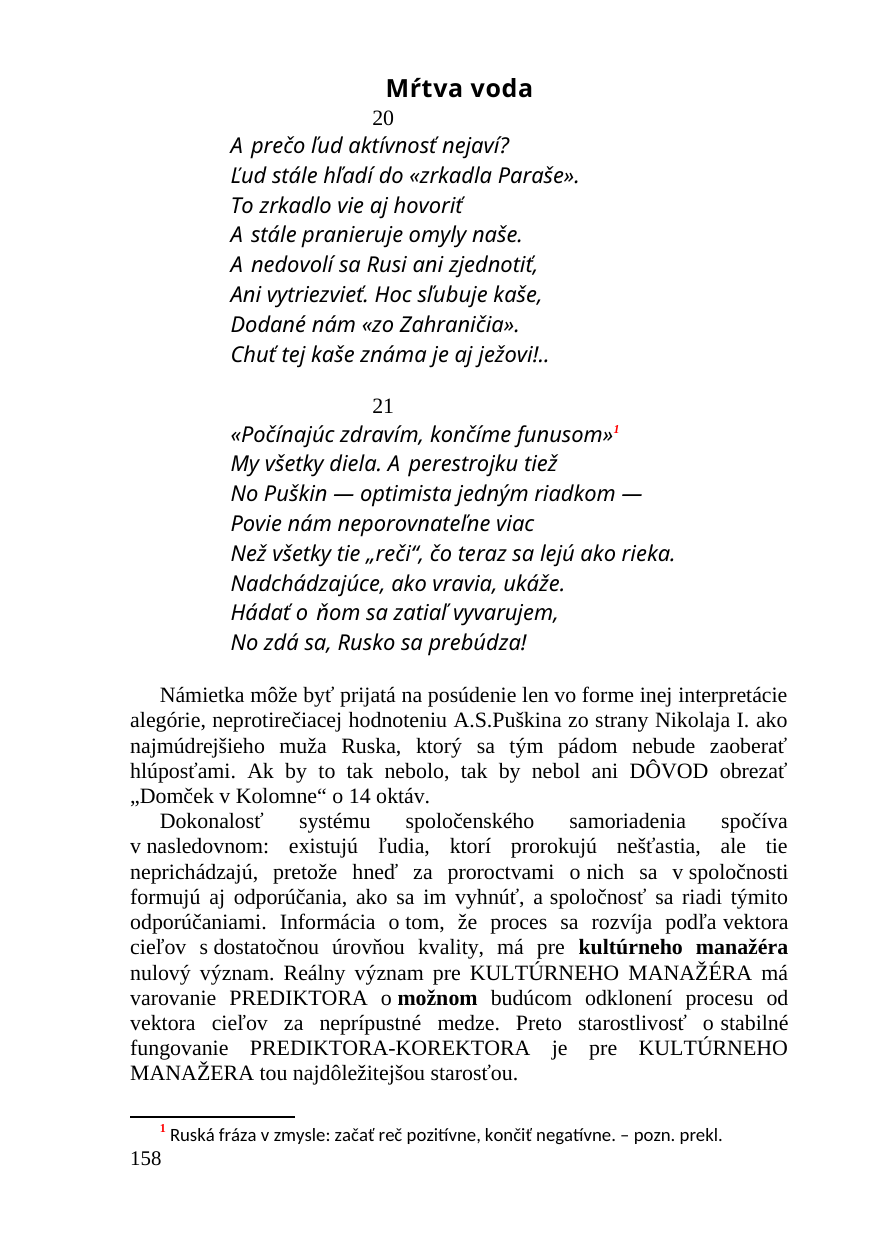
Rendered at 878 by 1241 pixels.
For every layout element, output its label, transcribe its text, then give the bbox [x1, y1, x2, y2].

text 20 [342, 105, 788, 130]
text My všetky diela. A perestrojku tiež [230, 448, 788, 478]
text Ruská fráza v zmysle: začať reč pozitívne, končiť negatívne. – pozn. prekl. [130, 1123, 788, 1145]
text Ani vytriezvieť. Hoc sľubuje kaše, [230, 279, 788, 309]
text Dokonalosť systému spoločenského samoriadenia spočíva v nasledovnom: existujú ľudia, ktorí prorokujú nešťastia, ale tie neprichádzajú, pretože hneď za proroctvami o nich sa v spoločnosti formujú aj odporúčania, ako sa im vyhnúť, a spoločnosť sa riadi týmito odporúčaniami. Informácia o tom, že proces sa rozvíja podľa vektora cieľov s dostatočnou úrovňou kvality, má pre kultúrneho manažéra nulový význam. Reálny význam pre KULTÚRNEHO MANAŽÉRA má varovanie PREDIKTORA o možnom budúcom odklonení procesu od vektora cieľov za neprípustné medze. Preto starostlivosť o stabilné fungovanie PREDIKTORA-KOREKTORA je pre KULTÚRNEHO MANAŽERA tou najdôležitejšou starosťou. [130, 808, 788, 1086]
text A stále pranieruje omyly naše. [230, 219, 788, 249]
text No Puškin — optimista jedným riadkom — [230, 478, 788, 508]
text To zrkadlo vie aj hovoriť [230, 190, 788, 219]
text 21 [342, 393, 788, 419]
text «Počínajúc zdravím, končíme funusom» [230, 419, 788, 448]
text Povie nám neporovnateľne viac [230, 508, 788, 538]
text No zdá sa, Rusko sa prebúdza! [230, 627, 788, 657]
text A nedovolí sa Rusi ani zjednotiť, [230, 249, 788, 279]
text Námietka môže byť prijatá na posúdenie len vo forme inej interpretácie alegórie, neprotirečiacej hodnoteniu A.S.Puškina zo strany Nikolaja I. ako najmúdrejšieho muža Ruska, ktorý sa tým pádom nebude zaoberať hlúposťami. Ak by to tak nebolo, tak by nebol ani DÔVOD obrezať „Domček v Kolomne“ o 14 oktáv. [130, 682, 788, 808]
text Hádať o ňom sa zatiaľ vyvarujem, [230, 597, 788, 627]
text A prečo ľud aktívnosť nejaví? Ľud stále hľadí do «zrkadla Paraše». [230, 130, 788, 190]
text Než všetky tie „reči“, čo teraz sa lejú ako rieka. [230, 538, 788, 568]
text Nadchádzajúce, ako vravia, ukáže. [230, 568, 788, 597]
text Dodané nám «zo Zahraničia». [230, 309, 788, 339]
text Chuť tej kaše známa je aj ježovi!.. [230, 339, 788, 368]
